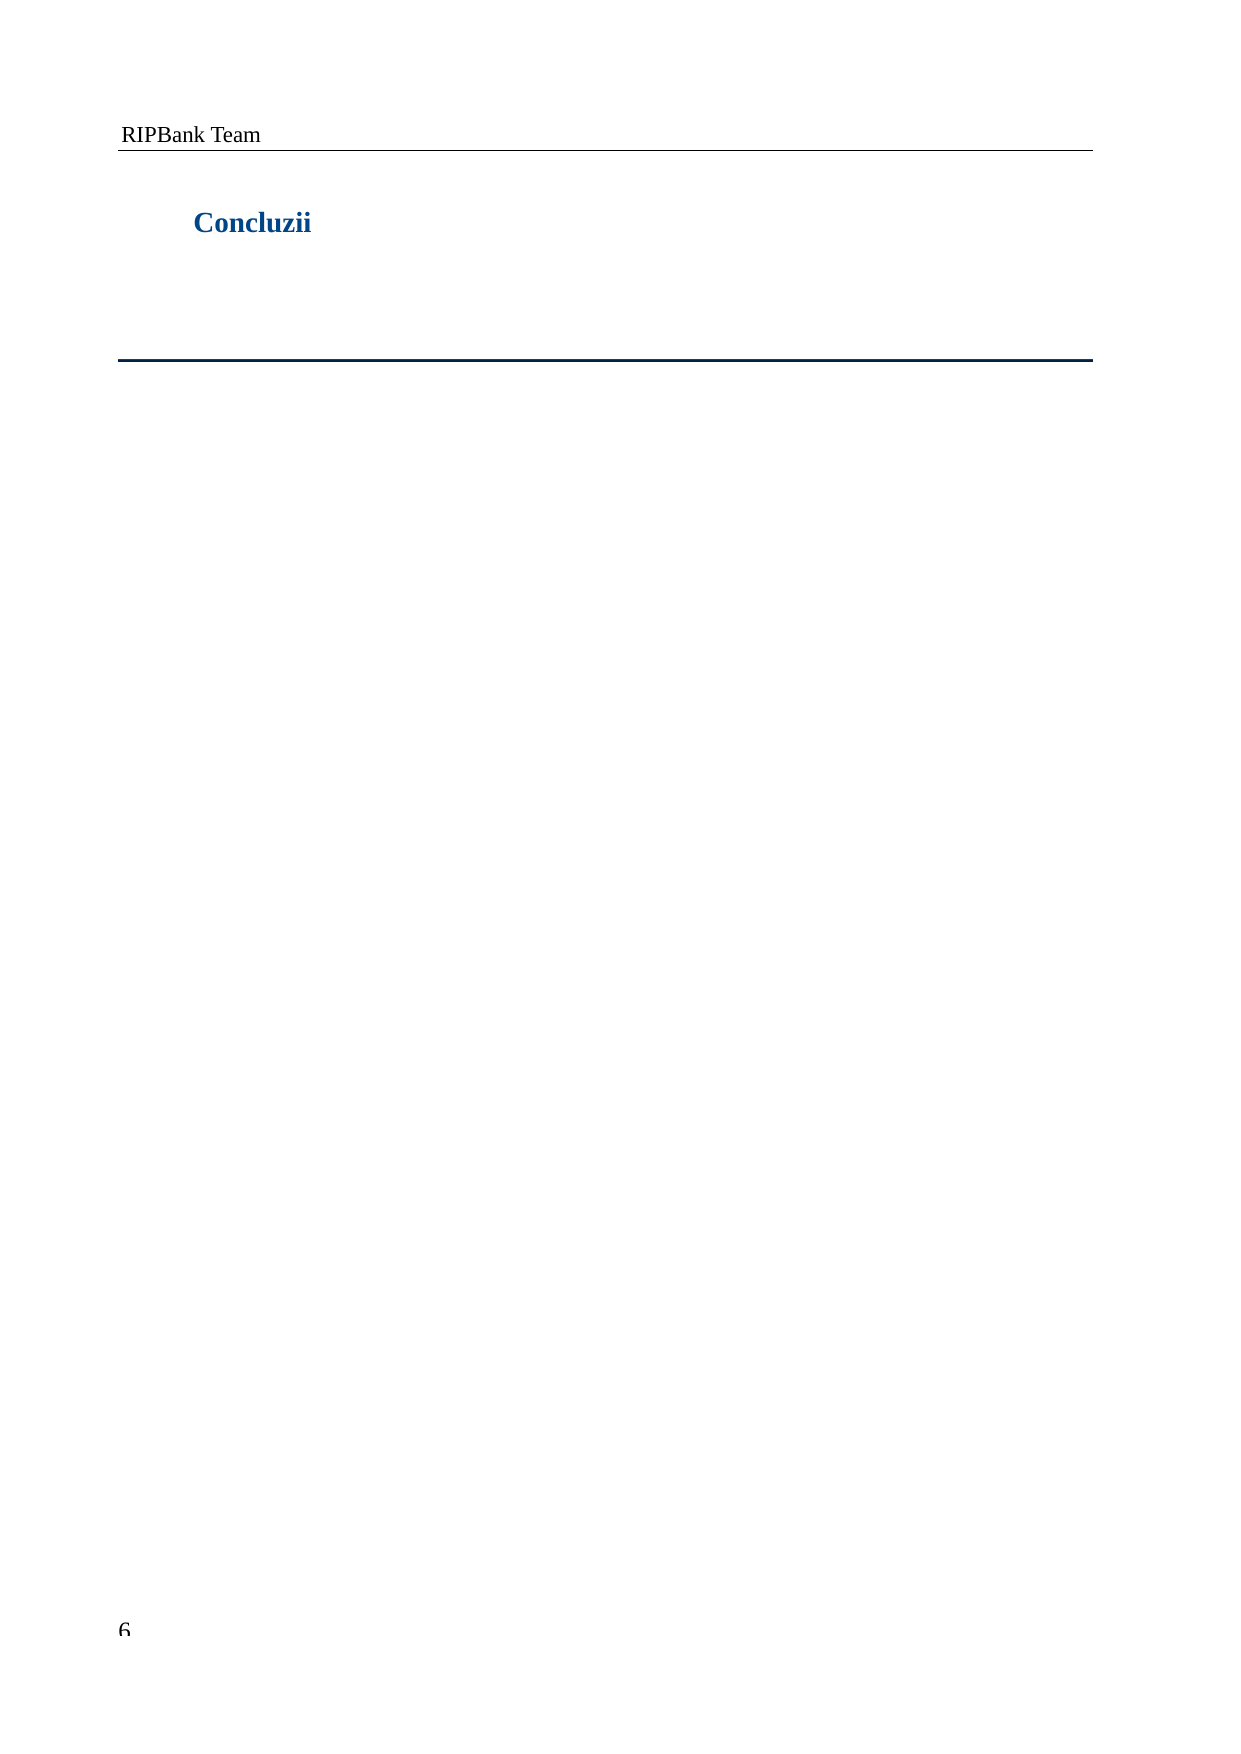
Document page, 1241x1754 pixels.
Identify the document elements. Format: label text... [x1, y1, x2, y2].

subtitle Concluzii [118, 205, 1093, 238]
